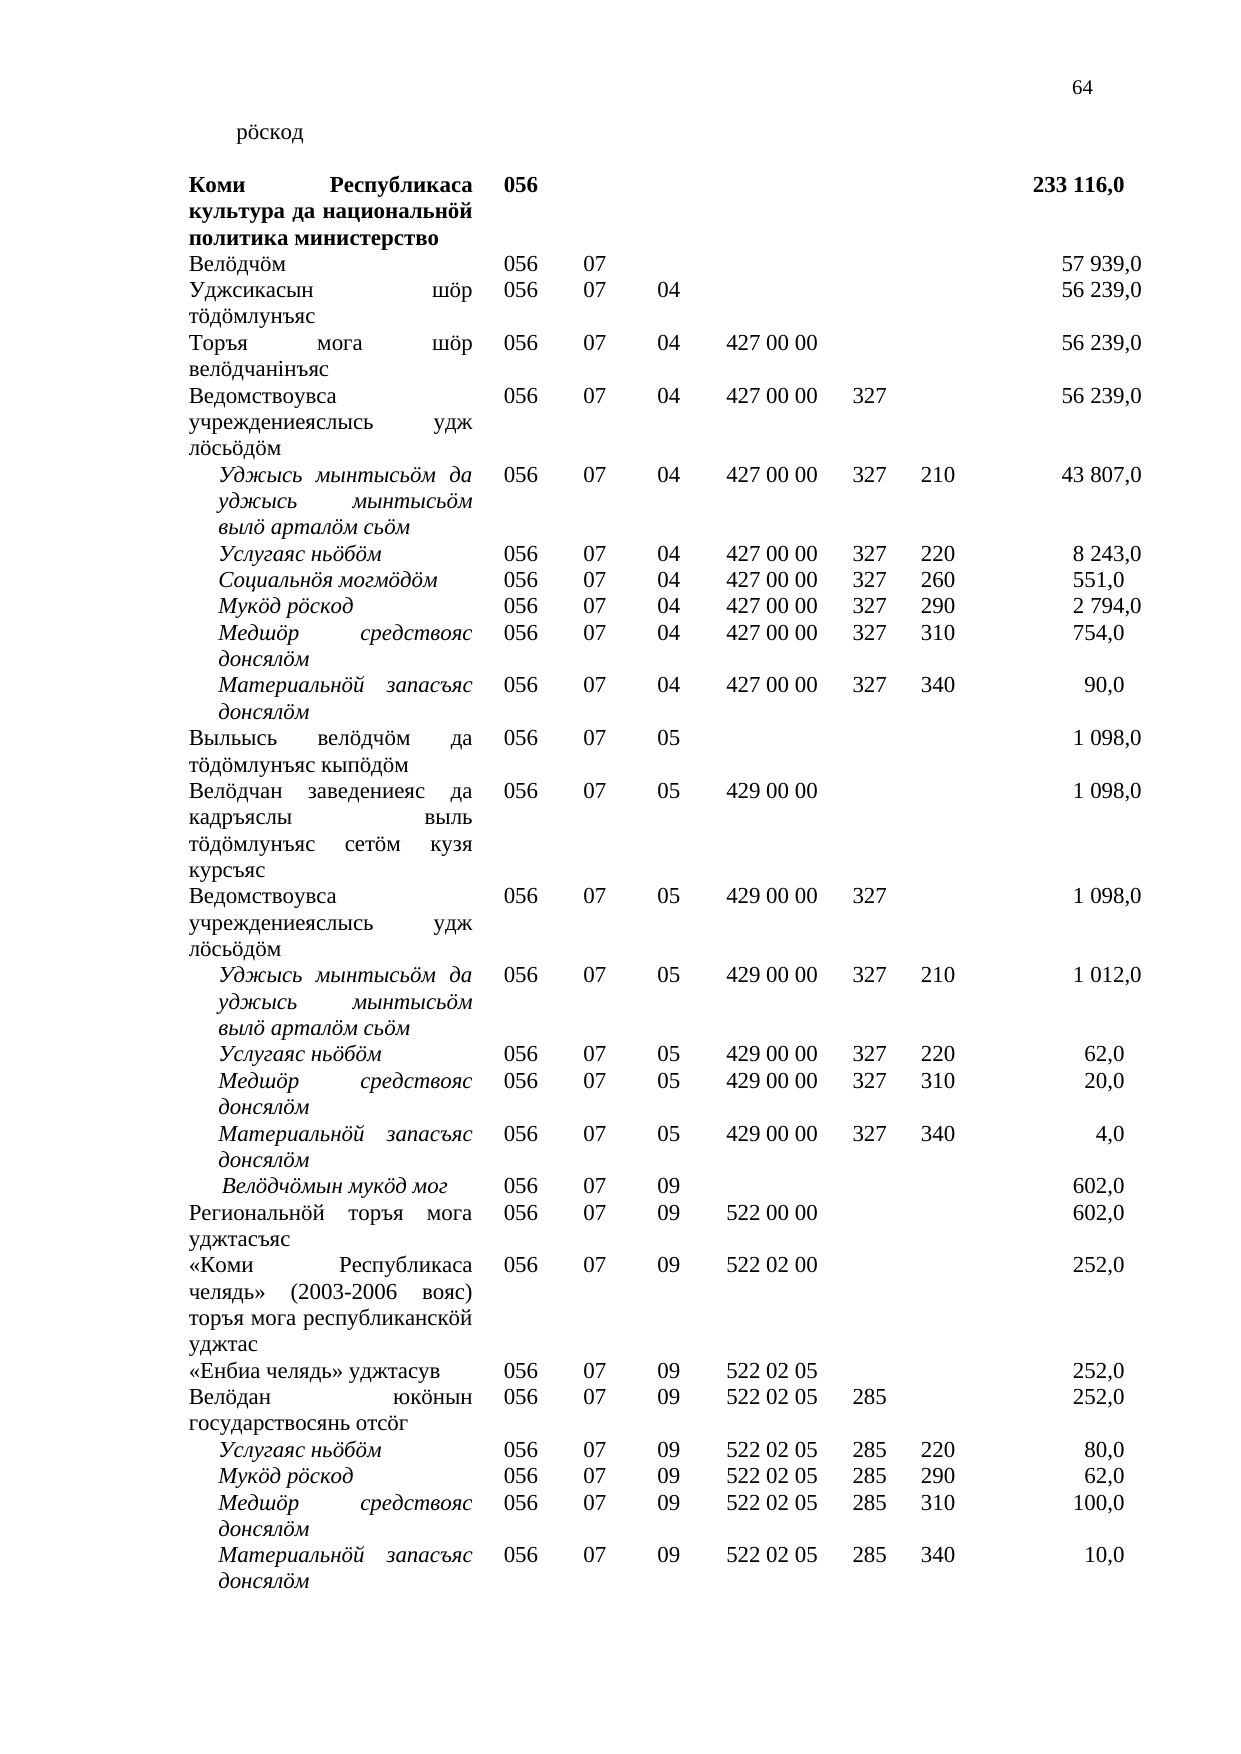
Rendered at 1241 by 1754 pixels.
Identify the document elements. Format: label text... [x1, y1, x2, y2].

table_cell Мукöд рöскод [177, 1462, 484, 1488]
table_cell 56 239,0 [975, 276, 1153, 329]
table_cell 327 [838, 883, 901, 961]
table_cell 07 [558, 276, 631, 329]
table_cell [838, 276, 901, 329]
table_cell Медшöр средствояс донсялöм [177, 619, 484, 672]
table_cell 260 [901, 566, 974, 592]
table_cell Уджысь мынтысьöм да уджысь мынтысьöм вылö арталöм сьöм [177, 961, 484, 1041]
table_cell 327 [838, 1041, 901, 1067]
table_cell 056 [484, 461, 558, 540]
table_cell 602,0 [975, 1199, 1153, 1251]
table_cell [901, 329, 974, 382]
table_cell [558, 145, 631, 171]
table_cell 04 [631, 276, 705, 329]
table_cell 427 00 00 [705, 672, 838, 724]
table_cell 340 [901, 672, 974, 724]
table_cell 252,0 [975, 1357, 1153, 1383]
table_cell 8 243,0 [975, 540, 1153, 566]
table_cell Медшöр средствояс донсялöм [177, 1067, 484, 1119]
table_cell 07 [558, 672, 631, 724]
table_cell [901, 724, 974, 777]
table_cell 327 [838, 461, 901, 540]
table_cell [975, 118, 1153, 144]
table_cell 327 [838, 619, 901, 672]
table_cell Коми Республикаса культура да национальнöй политика министерство [177, 171, 484, 250]
table_cell 04 [631, 382, 705, 461]
table_cell Услугаяс ньöбöм [177, 1436, 484, 1462]
table_cell 056 [484, 1541, 558, 1594]
table_cell 2 794,0 [975, 593, 1153, 619]
table_cell 09 [631, 1251, 705, 1357]
table_cell Материальнöй запасъяс донсялöм [177, 1120, 484, 1172]
table_cell 056 [484, 724, 558, 777]
table_cell [705, 276, 838, 329]
table_cell 056 [484, 329, 558, 382]
table_cell 07 [558, 1172, 631, 1199]
table_cell 427 00 00 [705, 619, 838, 672]
table_cell 56 239,0 [975, 382, 1153, 461]
table_cell 429 00 00 [705, 1067, 838, 1119]
table_cell Велöдчан заведениеяс да кадръяслы выль тöдöмлунъяс сетöм кузя курсъяс [177, 777, 484, 882]
table_cell 04 [631, 672, 705, 724]
table_cell 522 02 05 [705, 1436, 838, 1462]
table_cell 285 [838, 1383, 901, 1436]
table_cell [901, 382, 974, 461]
table_cell 62,0 [975, 1462, 1153, 1488]
table_cell 427 00 00 [705, 461, 838, 540]
table_cell 327 [838, 1067, 901, 1119]
table_cell 220 [901, 1041, 974, 1067]
table_cell [705, 724, 838, 777]
table_cell 07 [558, 1489, 631, 1541]
table_cell 290 [901, 1462, 974, 1488]
table_cell 056 [484, 171, 558, 250]
table_cell [838, 171, 901, 250]
table_cell 04 [631, 619, 705, 672]
table_cell 056 [484, 619, 558, 672]
table_cell [901, 1383, 974, 1436]
table_cell 327 [838, 961, 901, 1041]
table_cell 07 [558, 883, 631, 961]
table_cell Региональнöй торъя мога уджтасъяс [177, 1199, 484, 1251]
table_cell [901, 118, 974, 144]
table_cell 07 [558, 566, 631, 592]
table_cell 07 [558, 1199, 631, 1251]
table_cell 327 [838, 382, 901, 461]
table_cell [901, 1172, 974, 1199]
table_cell Торъя мога шöр велöдчанiнъяс [177, 329, 484, 382]
table_cell Велöдчöмын мукöд мог [177, 1172, 484, 1199]
table_cell 522 02 05 [705, 1383, 838, 1436]
table_cell 220 [901, 1436, 974, 1462]
table_cell 09 [631, 1541, 705, 1594]
table_cell 07 [558, 540, 631, 566]
table_cell 056 [484, 276, 558, 329]
table_cell 427 00 00 [705, 566, 838, 592]
table_cell 1 012,0 [975, 961, 1153, 1041]
table_cell 310 [901, 1489, 974, 1541]
table_cell 1 098,0 [975, 724, 1153, 777]
table_cell 056 [484, 1120, 558, 1172]
table_cell 056 [484, 1041, 558, 1067]
table_cell 056 [484, 777, 558, 882]
table_cell 429 00 00 [705, 961, 838, 1041]
table_cell [705, 145, 838, 171]
table_cell [558, 171, 631, 250]
table_cell Ведомствоувса учреждениеяслысь удж лöсьöдöм [177, 382, 484, 461]
table_cell 310 [901, 619, 974, 672]
table_cell [901, 1251, 974, 1357]
table_cell 09 [631, 1199, 705, 1251]
table_cell 100,0 [975, 1489, 1153, 1541]
table_cell 07 [558, 1462, 631, 1488]
table_cell 09 [631, 1357, 705, 1383]
table_cell 427 00 00 [705, 382, 838, 461]
table_cell 429 00 00 [705, 883, 838, 961]
table_cell [838, 1251, 901, 1357]
table_cell 327 [838, 540, 901, 566]
table_cell 340 [901, 1541, 974, 1594]
table_cell 210 [901, 461, 974, 540]
table_cell Материальнöй запасъяс донсялöм [177, 672, 484, 724]
table_cell 056 [484, 1357, 558, 1383]
table_cell 551,0 [975, 566, 1153, 592]
table_cell 056 [484, 566, 558, 592]
table_cell 429 00 00 [705, 777, 838, 882]
table_cell [901, 777, 974, 882]
table_cell Услугаяс ньöбöм [177, 1041, 484, 1067]
table_cell [558, 118, 631, 144]
table_cell [631, 118, 705, 144]
table_cell 09 [631, 1172, 705, 1199]
table_cell 20,0 [975, 1067, 1153, 1119]
table_cell 05 [631, 961, 705, 1041]
table_cell [631, 250, 705, 276]
table_cell 327 [838, 672, 901, 724]
table_cell 522 02 05 [705, 1462, 838, 1488]
table_cell 056 [484, 1383, 558, 1436]
table_cell 62,0 [975, 1041, 1153, 1067]
table_cell [838, 1199, 901, 1251]
table_cell 056 [484, 540, 558, 566]
table_cell «Коми Республикаса челядь» (2003-2006 вояс) торъя мога республиканскöй уджтас [177, 1251, 484, 1357]
table_cell 09 [631, 1489, 705, 1541]
table_cell 252,0 [975, 1251, 1153, 1357]
table_cell 056 [484, 1172, 558, 1199]
table_cell 90,0 [975, 672, 1153, 724]
table_cell рöскод [177, 118, 484, 144]
table_cell 429 00 00 [705, 1041, 838, 1067]
table_cell 05 [631, 1041, 705, 1067]
table_cell 285 [838, 1436, 901, 1462]
table_cell 220 [901, 540, 974, 566]
table_cell 056 [484, 672, 558, 724]
table_cell 09 [631, 1436, 705, 1462]
table_cell 07 [558, 1541, 631, 1594]
table_cell 522 02 05 [705, 1541, 838, 1594]
table_cell [705, 250, 838, 276]
table_cell Услугаяс ньöбöм [177, 540, 484, 566]
table_cell 05 [631, 883, 705, 961]
table_cell [705, 171, 838, 250]
table_cell 07 [558, 777, 631, 882]
table_cell 04 [631, 329, 705, 382]
table_cell [484, 145, 558, 171]
table_cell 07 [558, 1436, 631, 1462]
table_cell «Енбиа челядь» уджтасув [177, 1357, 484, 1383]
table_cell 285 [838, 1541, 901, 1594]
table_cell 04 [631, 593, 705, 619]
table_cell [484, 118, 558, 144]
table_cell 056 [484, 382, 558, 461]
table_cell 233 116,0 [975, 171, 1153, 250]
table_cell 522 02 05 [705, 1489, 838, 1541]
table_cell 327 [838, 566, 901, 592]
table_cell 056 [484, 883, 558, 961]
table_cell [838, 329, 901, 382]
table_cell 522 02 05 [705, 1357, 838, 1383]
table_cell 05 [631, 1120, 705, 1172]
table_cell 285 [838, 1462, 901, 1488]
table_cell 80,0 [975, 1436, 1153, 1462]
table_cell [838, 1357, 901, 1383]
table_cell 290 [901, 593, 974, 619]
table_cell [177, 145, 484, 171]
table_cell 056 [484, 593, 558, 619]
table_cell 340 [901, 1120, 974, 1172]
table_cell 056 [484, 1462, 558, 1488]
table_cell [838, 118, 901, 144]
table_cell Уджысь мынтысьöм да уджысь мынтысьöм вылö арталöм сьöм [177, 461, 484, 540]
table_cell 09 [631, 1462, 705, 1488]
table_cell 57 939,0 [975, 250, 1153, 276]
table_cell 1 098,0 [975, 883, 1153, 961]
table_cell 327 [838, 1120, 901, 1172]
table_cell [705, 118, 838, 144]
table_cell Медшöр средствояс донсялöм [177, 1489, 484, 1541]
table_cell [901, 250, 974, 276]
table_cell 07 [558, 1120, 631, 1172]
table_cell 07 [558, 461, 631, 540]
table_cell 07 [558, 1383, 631, 1436]
table_cell 056 [484, 961, 558, 1041]
table_cell [975, 145, 1153, 171]
table_cell [838, 250, 901, 276]
table_cell Социальнöя могмöдöм [177, 566, 484, 592]
table_cell 07 [558, 1357, 631, 1383]
table_cell [838, 724, 901, 777]
table_cell [901, 145, 974, 171]
table_cell 04 [631, 566, 705, 592]
table_cell [838, 1172, 901, 1199]
table_cell 05 [631, 777, 705, 882]
table_cell 07 [558, 593, 631, 619]
table_cell 56 239,0 [975, 329, 1153, 382]
table_cell 522 02 00 [705, 1251, 838, 1357]
table_cell 07 [558, 329, 631, 382]
table_cell 056 [484, 1067, 558, 1119]
table_cell Велöдчöм [177, 250, 484, 276]
table_cell 056 [484, 1251, 558, 1357]
table_cell 09 [631, 1383, 705, 1436]
table_cell [838, 777, 901, 882]
table_cell 602,0 [975, 1172, 1153, 1199]
table_cell 522 00 00 [705, 1199, 838, 1251]
table_cell 43 807,0 [975, 461, 1153, 540]
table_cell 4,0 [975, 1120, 1153, 1172]
table_cell 07 [558, 961, 631, 1041]
table_cell 07 [558, 1067, 631, 1119]
table_cell 056 [484, 1489, 558, 1541]
table_cell 07 [558, 1041, 631, 1067]
table_cell 285 [838, 1489, 901, 1541]
table_cell Материальнöй запасъяс донсялöм [177, 1541, 484, 1594]
table_cell Выльысь велöдчöм да тöдöмлунъяс кыпöдöм [177, 724, 484, 777]
table_cell [901, 883, 974, 961]
table_cell 427 00 00 [705, 329, 838, 382]
table_cell 310 [901, 1067, 974, 1119]
table_cell 05 [631, 724, 705, 777]
table_cell 04 [631, 540, 705, 566]
table_cell 04 [631, 461, 705, 540]
table_cell [631, 171, 705, 250]
table_cell [705, 1172, 838, 1199]
table_cell 05 [631, 1067, 705, 1119]
table_cell 10,0 [975, 1541, 1153, 1594]
table_cell Мукöд рöскод [177, 593, 484, 619]
table_cell [631, 145, 705, 171]
table_cell 07 [558, 250, 631, 276]
table_cell 07 [558, 382, 631, 461]
table_cell 1 098,0 [975, 777, 1153, 882]
table_cell Уджсикасын шöр тöдöмлунъяс [177, 276, 484, 329]
table_cell 427 00 00 [705, 593, 838, 619]
table_cell 327 [838, 593, 901, 619]
table_cell 07 [558, 724, 631, 777]
table_cell 427 00 00 [705, 540, 838, 566]
table_cell 754,0 [975, 619, 1153, 672]
table_cell 252,0 [975, 1383, 1153, 1436]
table_cell 210 [901, 961, 974, 1041]
table_cell Ведомствоувса учреждениеяслысь удж лöсьöдöм [177, 883, 484, 961]
table_cell 056 [484, 250, 558, 276]
table_cell [901, 276, 974, 329]
table_cell 056 [484, 1436, 558, 1462]
table_cell 07 [558, 619, 631, 672]
table_cell 07 [558, 1251, 631, 1357]
table_cell [901, 1199, 974, 1251]
table_cell [838, 145, 901, 171]
table_cell Велöдан юкöнын государствосянь отсöг [177, 1383, 484, 1436]
table_cell 429 00 00 [705, 1120, 838, 1172]
table_cell [901, 171, 974, 250]
table_cell 056 [484, 1199, 558, 1251]
table_cell [901, 1357, 974, 1383]
